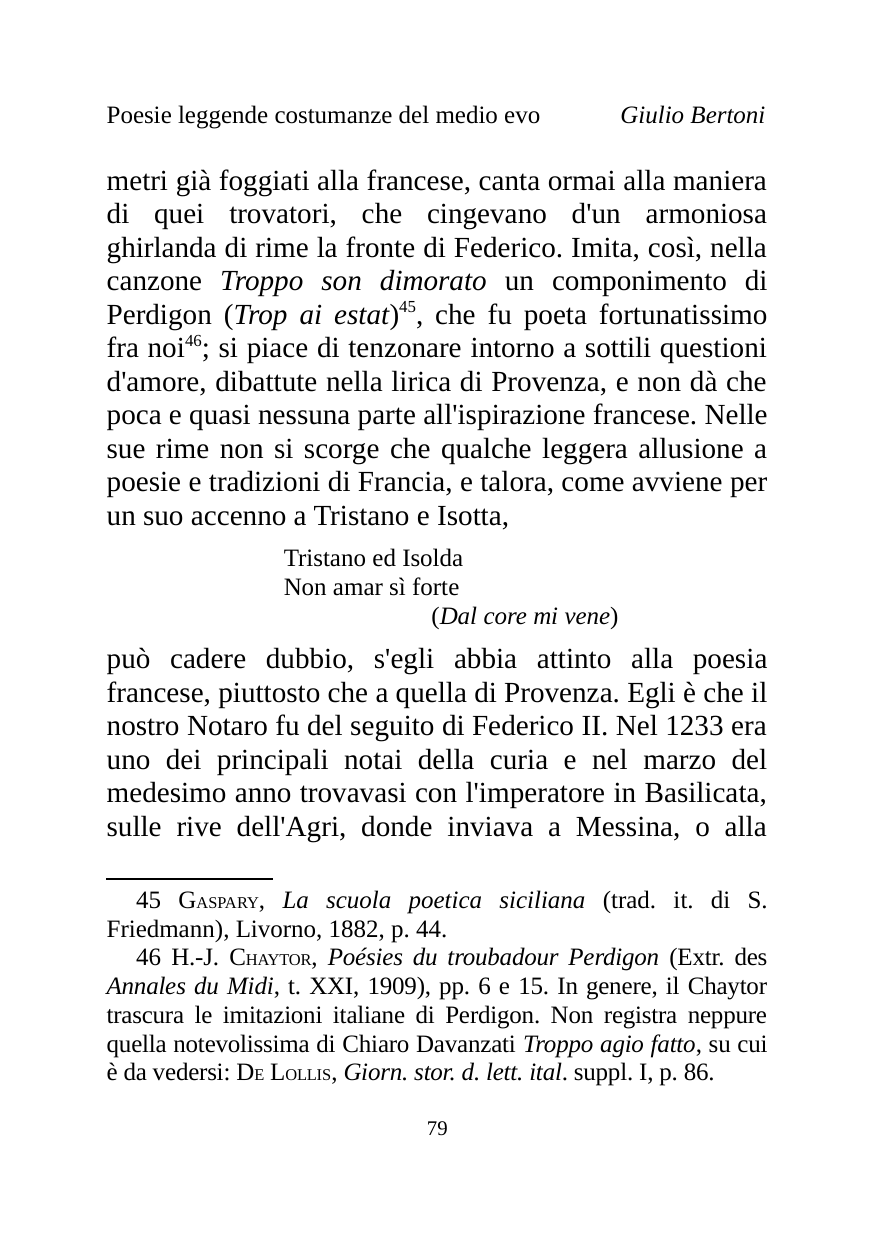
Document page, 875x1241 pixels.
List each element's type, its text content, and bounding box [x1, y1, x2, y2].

text Tristano ed Isolda Non amar sì forte [283, 543, 768, 601]
text (Dal core mi vene) [431, 601, 768, 630]
text può cadere dubbio, s'egli abbia attinto alla poesia francese, piuttosto che a quella di Provenza. Egli è che il nostro Notaro fu del seguito di Federico II. Nel 1233 era uno dei principali notai della curia e nel marzo del medesimo anno trovavasi con l'imperatore in Basilicata, sulle rive dell'Agri, donde inviava a Messina, o alla [106, 641, 768, 843]
text H.-J. Chaytor, Poésies du troubadour Perdigon (Extr. des Annales du Midi, t. XXI, 1909), pp. 6 e 15. In genere, il Chaytor trascura le imitazioni italiane di Perdigon. Non registra neppure quella notevolissima di Chiaro Davanzati Troppo agio fatto, su cui è da vedersi: De Lollis, Giorn. stor. d. lett. ital. suppl. I, p. 86. [106, 942, 768, 1086]
text metri già foggiati alla francese, canta ormai alla maniera di quei trovatori, che cingevano d'un armoniosa ghirlanda di rime la fronte di Federico. Imita, così, nella canzone Troppo son dimorato un componimento di Perdigon (Trop ai estat), che fu poeta fortunatissimo fra noi; si piace di tenzonare intorno a sottili questioni d'amore, dibattute nella lirica di Provenza, e non dà che poca e quasi nessuna parte all'ispirazione francese. Nelle sue rime non si scorge che qualche leggera allusione a poesie e tradizioni di Francia, e talora, come avviene per un suo accenno a Tristano e Isotta, [106, 163, 768, 532]
text Gaspary, La scuola poetica siciliana (trad. it. di S. Friedmann), Livorno, 1882, p. 44. [106, 885, 768, 942]
